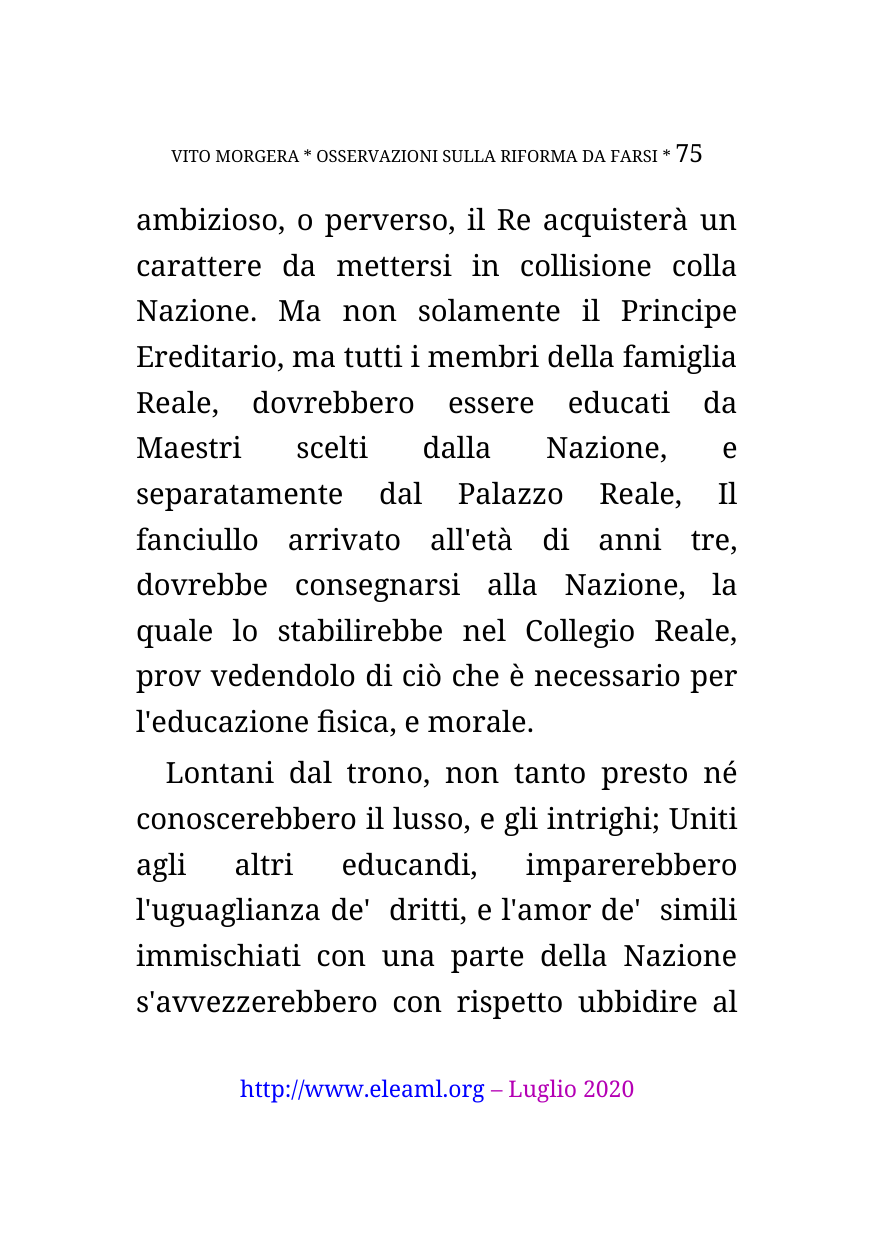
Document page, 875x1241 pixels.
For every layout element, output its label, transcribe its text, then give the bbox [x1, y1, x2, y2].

text ambizioso, o perverso, il Re acquisterà un carattere da mettersi in collisione colla Nazione. Ma non solamente il Principe Ereditario, ma tutti i membri della famiglia Reale, dovrebbero essere educati da Maestri scelti dalla Nazione, e separatamente dal Palazzo Reale, Il fanciullo arrivato all'età di anni tre, dovrebbe consegnarsi alla Nazione, la quale lo stabilirebbe nel Collegio Reale, prov vedendolo di ciò che è necessario per l'educazione fisica, e morale. [136, 199, 738, 741]
text Lontani dal trono, non tanto presto né conoscerebbero il lusso, e gli intrighi; Uniti agli altri educandi, imparerebbero l'uguaglianza de' dritti, e l'amor de' simili immischiati con una parte della Nazione s'avvezzerebbero con rispetto ubbidire al [136, 753, 738, 1021]
